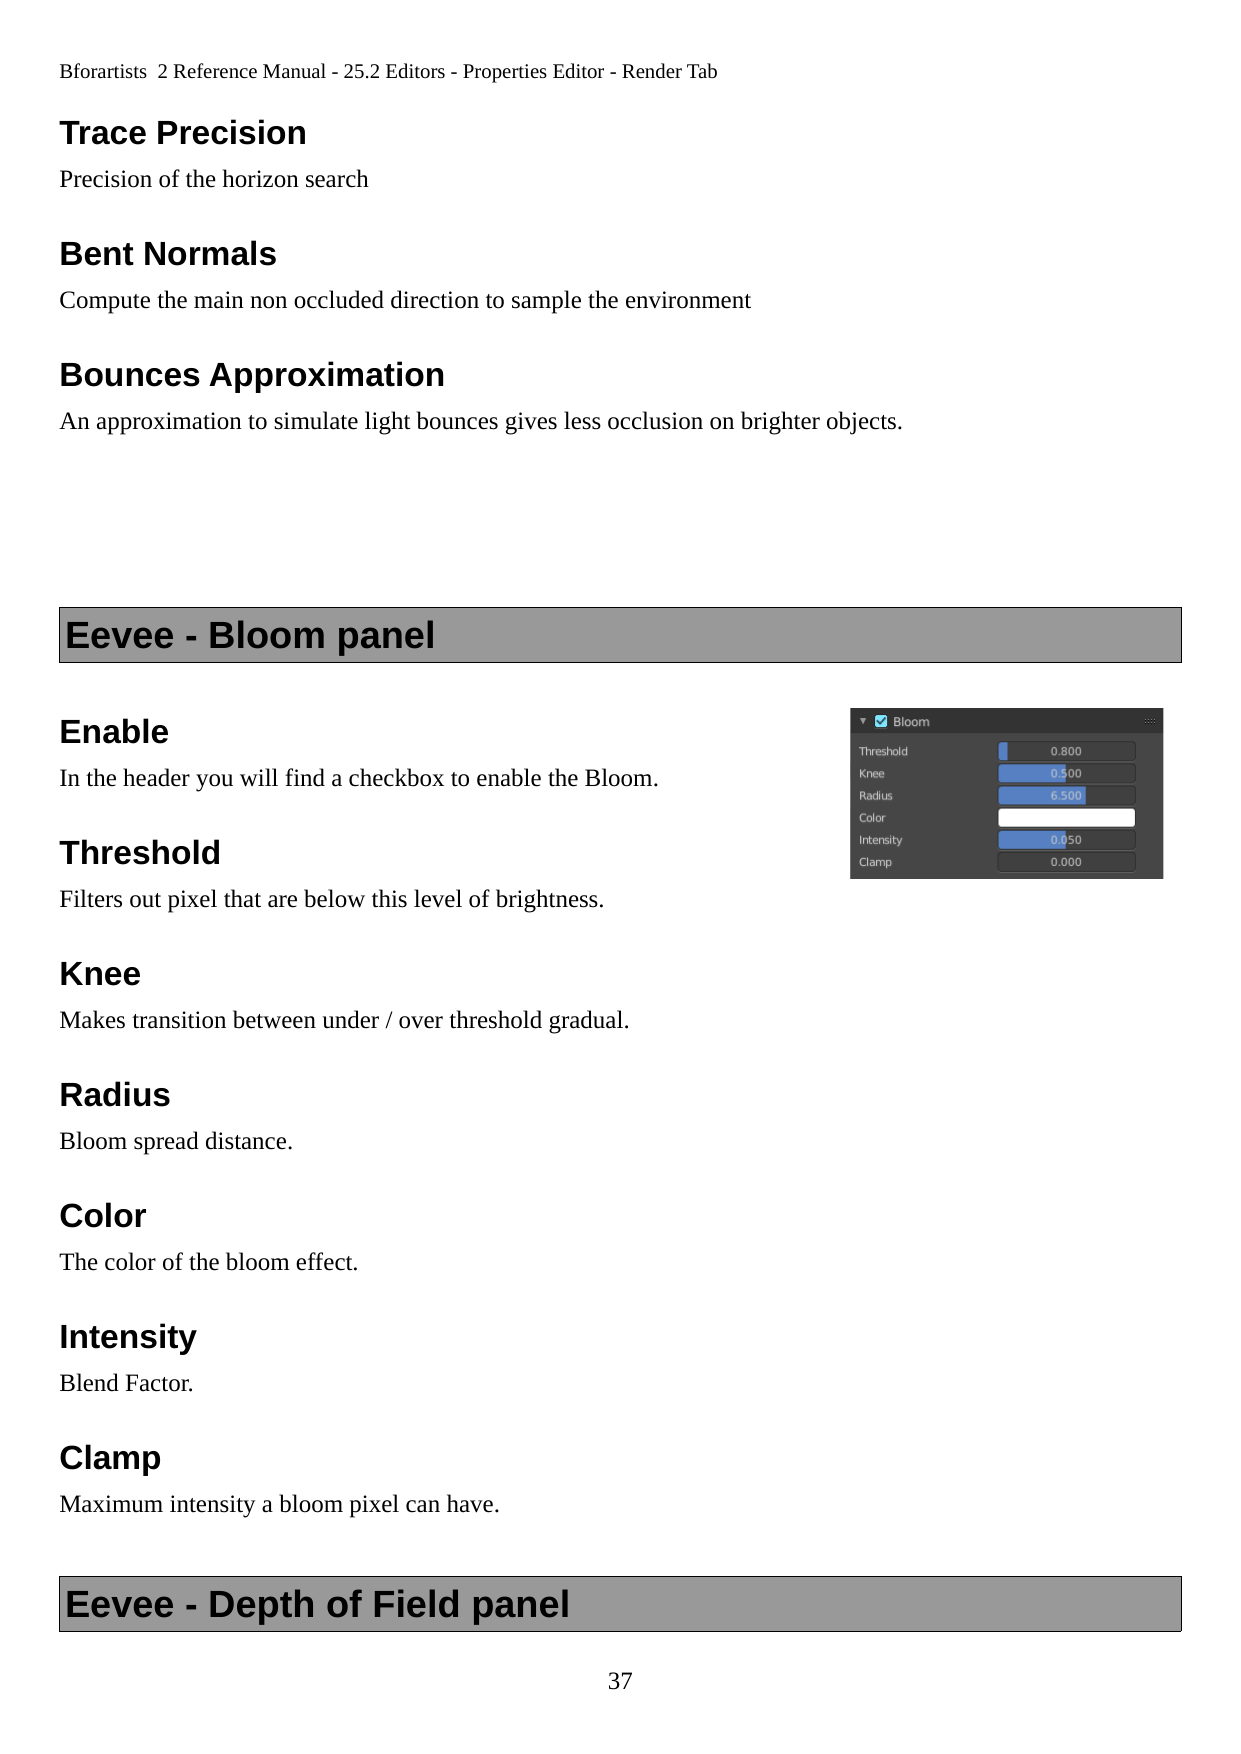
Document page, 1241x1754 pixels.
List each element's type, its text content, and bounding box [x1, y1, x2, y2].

subtitle Color [59, 1196, 1181, 1235]
subtitle Bounces Approximation [59, 355, 1181, 393]
subtitle Threshold [59, 833, 850, 872]
subtitle Clamp [59, 1438, 1181, 1477]
subtitle Enable [59, 712, 850, 751]
subtitle Radius [59, 1075, 1181, 1114]
text Precision of the horizon search [59, 164, 1181, 192]
text An approximation to simulate light bounces gives less occlusion on brighter objects. [59, 406, 1181, 434]
text Filters out pixel that are below this level of brightness. [59, 884, 1181, 913]
subtitle Bent Normals [59, 234, 1181, 272]
text Blend Factor. [59, 1368, 1181, 1397]
picture [850, 708, 1164, 879]
subtitle Intensity [59, 1317, 1181, 1356]
table_header Eevee - Depth of Field panel [60, 1577, 1181, 1631]
subtitle [1164, 712, 1181, 751]
subtitle Trace Precision [59, 113, 1181, 151]
text Makes transition between under / over threshold gradual. [59, 1005, 1181, 1034]
text In the header you will find a checkbox to enable the Bloom. [59, 763, 850, 792]
subtitle Knee [59, 954, 1181, 993]
text The color of the bloom effect. [59, 1247, 1181, 1276]
table_header Eevee - Bloom panel [60, 608, 1181, 662]
text Compute the main non occluded direction to sample the environment [59, 285, 1181, 313]
text Bloom spread distance. [59, 1126, 1181, 1155]
subtitle [1164, 833, 1181, 872]
text Maximum intensity a bloom pixel can have. [59, 1489, 1181, 1518]
